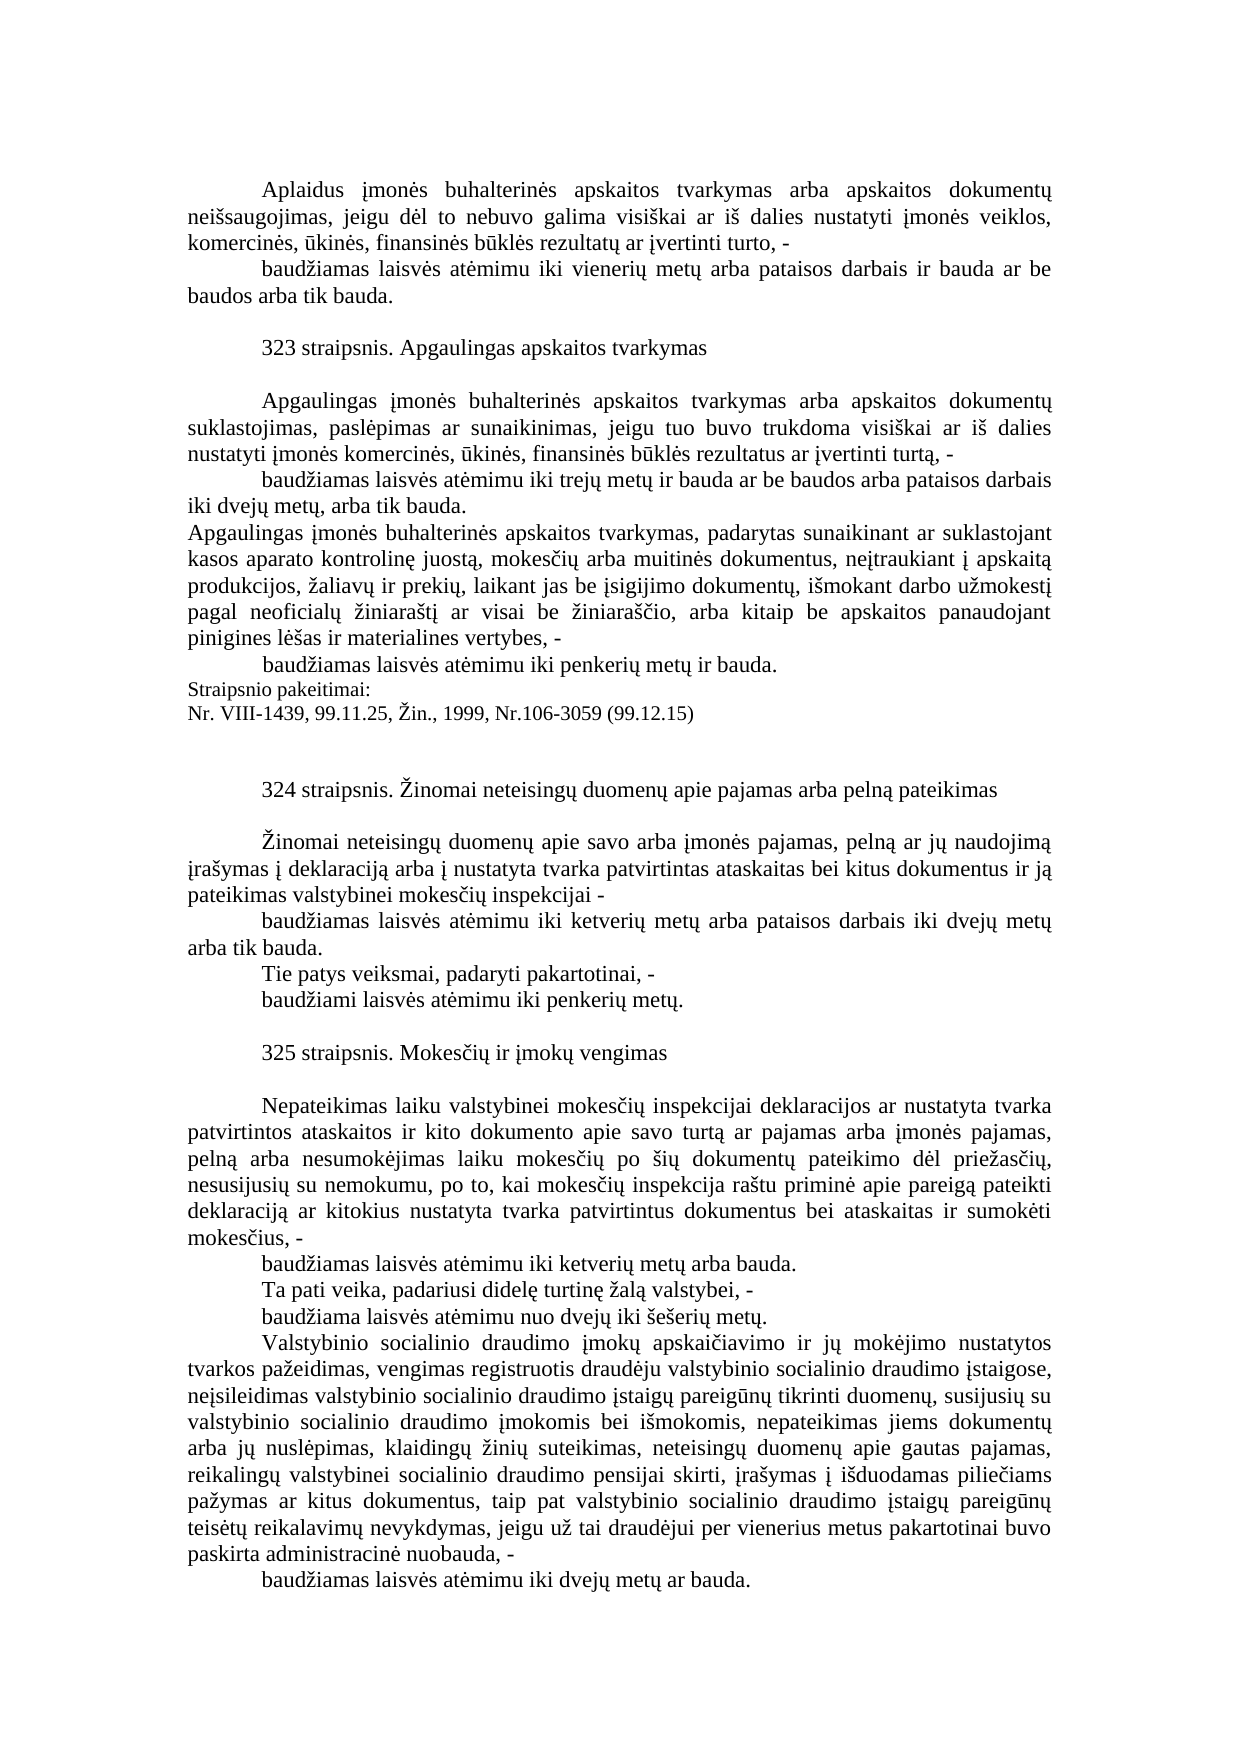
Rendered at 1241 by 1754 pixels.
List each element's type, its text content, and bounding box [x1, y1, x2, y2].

text baudžiamas laisvės atėmimu iki ketverių metų arba bauda. [205, 1250, 1053, 1276]
text Nr. VIII-1439, 99.11.25, Žin., 1999, Nr.106-3059 (99.12.15) [187, 701, 1053, 725]
text baudžiamas laisvės atėmimu iki dvejų metų ar bauda. [187, 1566, 1053, 1593]
text baudžiamas laisvės atėmimu iki vienerių metų arba pataisos darbais ir bauda ar be baudos arba tik bauda. [187, 255, 1053, 308]
text Ta pati veika, padariusi didelę turtinę žalą valstybei, - [205, 1276, 1053, 1303]
text Apgaulingas įmonės buhalterinės apskaitos tvarkymas, padarytas sunaikinant ar suklastojant kasos aparato kontrolinę juostą, mokesčių arba muitinės dokumentus, neįtraukiant į apskaitą produkcijos, žaliavų ir prekių, laikant jas be įsigijimo dokumentų, išmokant darbo užmokestį pagal neoficialų žiniaraštį ar visai be žiniaraščio, arba kitaip be apskaitos panaudojant pinigines lėšas ir materialines vertybes, - [187, 519, 1053, 651]
text Nepateikimas laiku valstybinei mokesčių inspekcijai deklaracijos ar nustatyta tvarka patvirtintos ataskaitos ir kito dokumento apie savo turtą ar pajamas arba įmonės pajamas, pelną arba nesumokėjimas laiku mokesčių po šių dokumentų pateikimo dėl priežasčių, nesusijusių su nemokumu, po to, kai mokesčių inspekcija raštu priminė apie pareigą pateikti deklaraciją ar kitokius nustatyta tvarka patvirtintus dokumentus bei ataskaitas ir sumokėti mokesčius, - [187, 1092, 1053, 1250]
text Žinomai neteisingų duomenų apie savo arba įmonės pajamas, pelną ar jų naudojimą įrašymas į deklaraciją arba į nustatyta tvarka patvirtintas ataskaitas bei kitus dokumentus ir ją pateikimas valstybinei mokesčių inspekcijai - [187, 828, 1053, 907]
text 325 straipsnis. Mokesčių ir įmokų vengimas [206, 1039, 1053, 1066]
text 324 straipsnis. Žinomai neteisingų duomenų apie pajamas arba pelną pateikimas [261, 776, 1053, 802]
text 323 straipsnis. Apgaulingas apskaitos tvarkymas [208, 334, 1053, 361]
text Aplaidus įmonės buhalterinės apskaitos tvarkymas arba apskaitos dokumentų neišsaugojimas, jeigu dėl to nebuvo galima visiškai ar iš dalies nustatyti įmonės veiklos, komercinės, ūkinės, finansinės būklės rezultatų ar įvertinti turto, - [187, 176, 1053, 255]
text Tie patys veiksmai, padaryti pakartotinai, - [187, 960, 1053, 986]
text baudžiamas laisvės atėmimu iki penkerių metų ir bauda. [187, 651, 1053, 677]
text Straipsnio pakeitimai: [187, 677, 1053, 701]
text baudžiami laisvės atėmimu iki penkerių metų. [187, 986, 1053, 1013]
text baudžiamas laisvės atėmimu iki trejų metų ir bauda ar be baudos arba pataisos darbais iki dvejų metų, arba tik bauda. [187, 466, 1053, 519]
text Apgaulingas įmonės buhalterinės apskaitos tvarkymas arba apskaitos dokumentų suklastojimas, paslėpimas ar sunaikinimas, jeigu tuo buvo trukdoma visiškai ar iš dalies nustatyti įmonės komercinės, ūkinės, finansinės būklės rezultatus ar įvertinti turtą, - [187, 387, 1053, 466]
text baudžiamas laisvės atėmimu iki ketverių metų arba pataisos darbais iki dvejų metų arba tik bauda. [187, 907, 1053, 960]
text baudžiama laisvės atėmimu nuo dvejų iki šešerių metų. [205, 1303, 1053, 1329]
text Valstybinio socialinio draudimo įmokų apskaičiavimo ir jų mokėjimo nustatytos tvarkos pažeidimas, vengimas registruotis draudėju valstybinio socialinio draudimo įstaigose, neįsileidimas valstybinio socialinio draudimo įstaigų pareigūnų tikrinti duomenų, susijusių su valstybinio socialinio draudimo įmokomis bei išmokomis, nepateikimas jiems dokumentų arba jų nuslėpimas, klaidingų žinių suteikimas, neteisingų duomenų apie gautas pajamas, reikalingų valstybinei socialinio draudimo pensijai skirti, įrašymas į išduodamas piliečiams pažymas ar kitus dokumentus, taip pat valstybinio socialinio draudimo įstaigų pareigūnų teisėtų reikalavimų nevykdymas, jeigu už tai draudėjui per vienerius metus pakartotinai buvo paskirta administracinė nuobauda, - [187, 1329, 1053, 1566]
